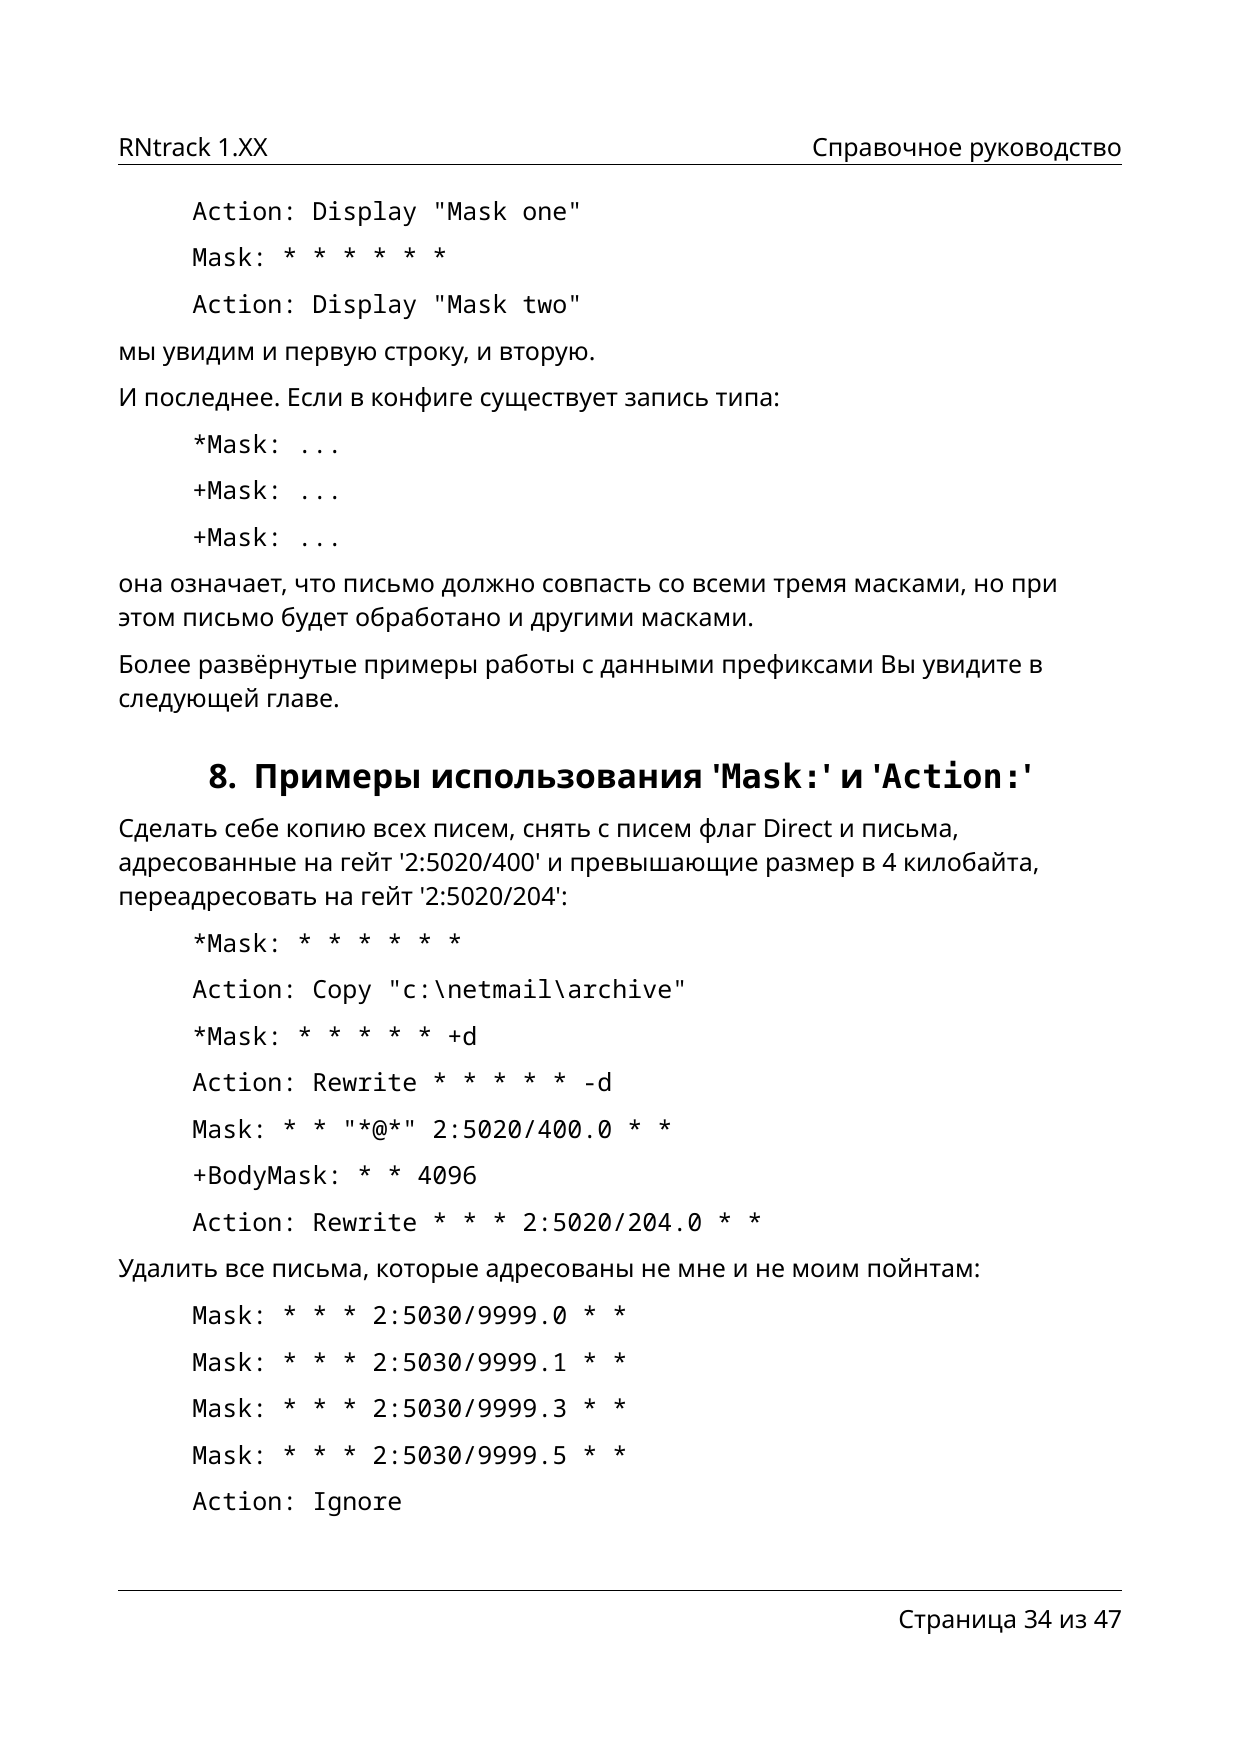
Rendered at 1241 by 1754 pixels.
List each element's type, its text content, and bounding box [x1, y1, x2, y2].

text Action: Display "Mask two" [192, 287, 1122, 321]
text Mask: * * * 2:5030/9999.0 * * [192, 1298, 1122, 1332]
text И последнее. Если в конфиге существует запись типа: [118, 380, 1122, 414]
text Mask: * * * 2:5030/9999.1 * * [192, 1344, 1122, 1378]
text +BodyMask: * * 4096 [192, 1158, 1122, 1192]
text она означает, что письмо должно совпасть со всеми тремя масками, но при этом письмо будет обработано и другими масками. [118, 566, 1122, 634]
text Удалить все письма, которые адресованы не мне и не моим пойнтам: [118, 1251, 1122, 1285]
text +Mask: ... [192, 519, 1122, 553]
text Mask: * * * 2:5030/9999.5 * * [192, 1437, 1122, 1471]
text Action: Ignore [192, 1484, 1122, 1518]
text *Mask: ... [192, 426, 1122, 460]
text Более развёрнутые примеры работы с данными префиксами Вы увидите в следующей главе. [118, 647, 1122, 715]
subtitle Примеры использования 'Mask:' и 'Action:' [118, 752, 1122, 798]
text *Mask: * * * * * +d [192, 1018, 1122, 1052]
text мы увидим и первую строку, и вторую. [118, 333, 1122, 367]
text *Mask: * * * * * * [192, 925, 1122, 959]
text Action: Rewrite * * * 2:5020/204.0 * * [192, 1204, 1122, 1239]
text Mask: * * * * * * [192, 240, 1122, 274]
text Action: Copy "c:\netmail\archive" [192, 972, 1122, 1006]
text Action: Display "Mask one" [192, 193, 1122, 228]
text Сделать себе копию всех писем, снять с писем флаг Direct и письма, адресованные на гейт '2:5020/400' и превышающие размер в 4 килобайта, переадресовать на гейт '2:5020/204': [118, 811, 1122, 913]
text +Mask: ... [192, 473, 1122, 507]
text Action: Rewrite * * * * * -d [192, 1065, 1122, 1099]
text Mask: * * "*@*" 2:5020/400.0 * * [192, 1111, 1122, 1146]
text Mask: * * * 2:5030/9999.3 * * [192, 1391, 1122, 1425]
